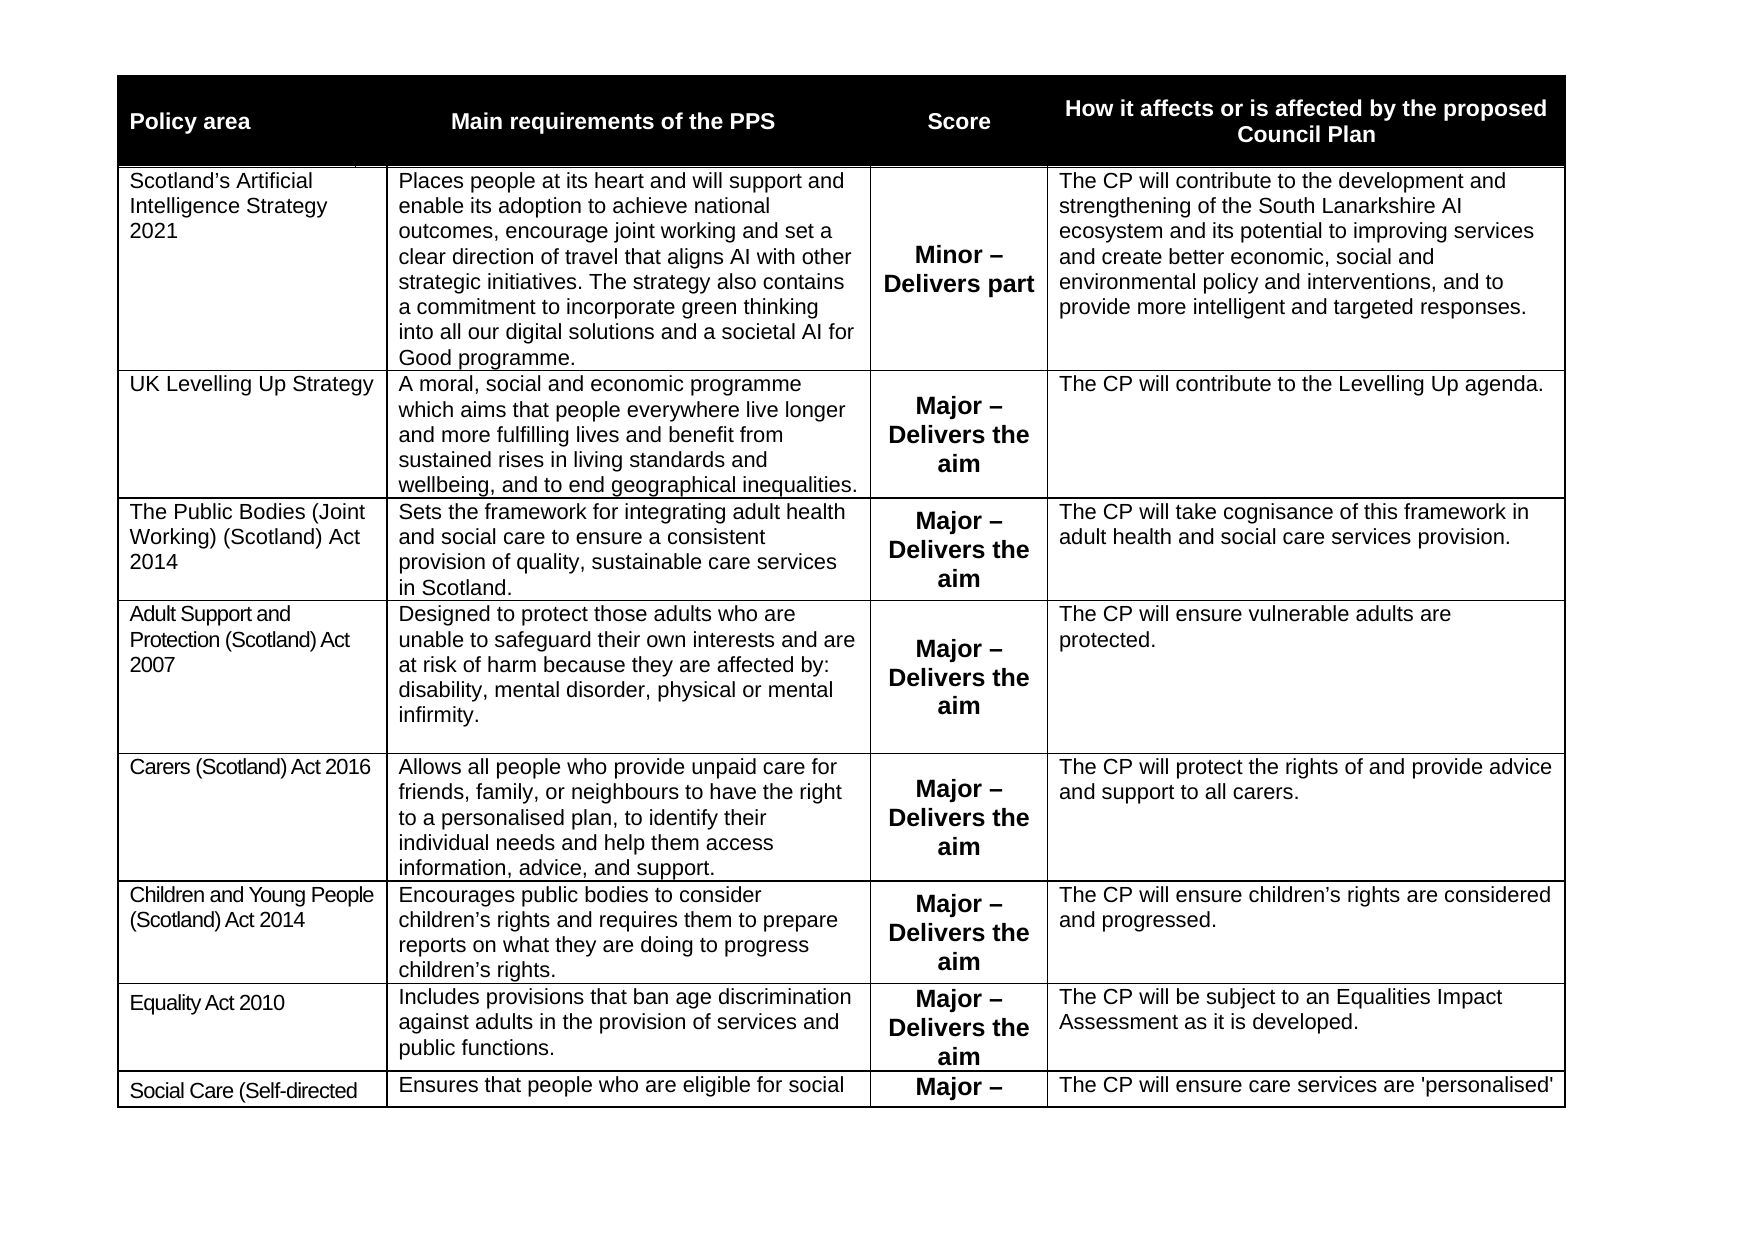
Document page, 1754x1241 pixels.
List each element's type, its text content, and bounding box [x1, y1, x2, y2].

table_cell Sets the framework for integrating adult health and social care to ensure a consistent provision of quality, sustainable care services in Scotland. [388, 499, 870, 600]
table_cell Major – Delivers the aim [871, 499, 1047, 600]
table_header Main requirements of the PPS [356, 77, 870, 166]
table_header How it affects or is affected by the proposed Council Plan [1048, 77, 1564, 166]
table_cell UK Levelling Up Strategy [119, 371, 386, 497]
table_cell Adult Support and Protection (Scotland) Act 2007 [119, 601, 386, 752]
table_cell A moral, social and economic programme which aims that people everywhere live longer and more fulfilling lives and benefit from sustained rises in living standards and wellbeing, and to end geographical inequalities. [388, 371, 870, 497]
table_cell Major – Delivers the aim [871, 371, 1047, 497]
table_cell Major – Delivers the aim [871, 984, 1047, 1070]
table_cell The CP will be subject to an Equalities Impact Assessment as it is developed. [1048, 984, 1564, 1070]
table_cell The CP will protect the rights of and provide advice and support to all carers. [1048, 754, 1564, 880]
table_cell Encourages public bodies to consider children’s rights and requires them to prepare reports on what they are doing to progress children’s rights. [388, 882, 870, 982]
table_cell Major – Delivers the aim [871, 601, 1047, 752]
table_header Policy area [119, 77, 355, 166]
table_cell Equality Act 2010 [119, 984, 386, 1070]
table_cell Allows all people who provide unpaid care for friends, family, or neighbours to have the right to a personalised plan, to identify their individual needs and help them access information, advice, and support. [388, 754, 870, 880]
table_cell The CP will ensure vulnerable adults are protected. [1048, 601, 1564, 752]
table_cell Social Care (Self-directed [119, 1072, 386, 1106]
table_cell Places people at its heart and will support and enable its adoption to achieve national outcomes, encourage joint working and set a clear direction of travel that aligns AI with other strategic initiatives. The strategy also contains a commitment to incorporate green thinking into all our digital solutions and a societal AI for Good programme. [388, 168, 870, 370]
table_cell Scotland’s Artificial Intelligence Strategy 2021 [119, 168, 386, 370]
table_cell Major – Delivers the aim [871, 882, 1047, 982]
table_cell The CP will contribute to the development and strengthening of the South Lanarkshire AI ecosystem and its potential to improving services and create better economic, social and environmental policy and interventions, and to provide more intelligent and targeted responses. [1048, 168, 1564, 370]
table_cell The CP will contribute to the Levelling Up agenda. [1048, 371, 1564, 497]
table_cell The Public Bodies (Joint Working) (Scotland) Act 2014 [119, 499, 386, 600]
table_cell Designed to protect those adults who are unable to safeguard their own interests and are at risk of harm because they are affected by: disability, mental disorder, physical or mental infirmity. [388, 601, 870, 752]
table_cell The CP will take cognisance of this framework in adult health and social care services provision. [1048, 499, 1564, 600]
table_cell The CP will ensure children’s rights are considered and progressed. [1048, 882, 1564, 982]
table_cell Ensures that people who are eligible for social [388, 1072, 870, 1106]
table_cell The CP will ensure care services are 'personalised' [1048, 1072, 1564, 1106]
table_cell Carers (Scotland) Act 2016 [119, 754, 386, 880]
table_header Score [871, 77, 1047, 166]
table_cell Major – Delivers the aim [871, 754, 1047, 880]
table_cell Major – [871, 1072, 1047, 1106]
table_cell Includes provisions that ban age discrimination against adults in the provision of services and public functions. [388, 984, 870, 1070]
table_cell Minor – Delivers part [871, 168, 1047, 370]
table_cell Children and Young People (Scotland) Act 2014 [119, 882, 386, 982]
